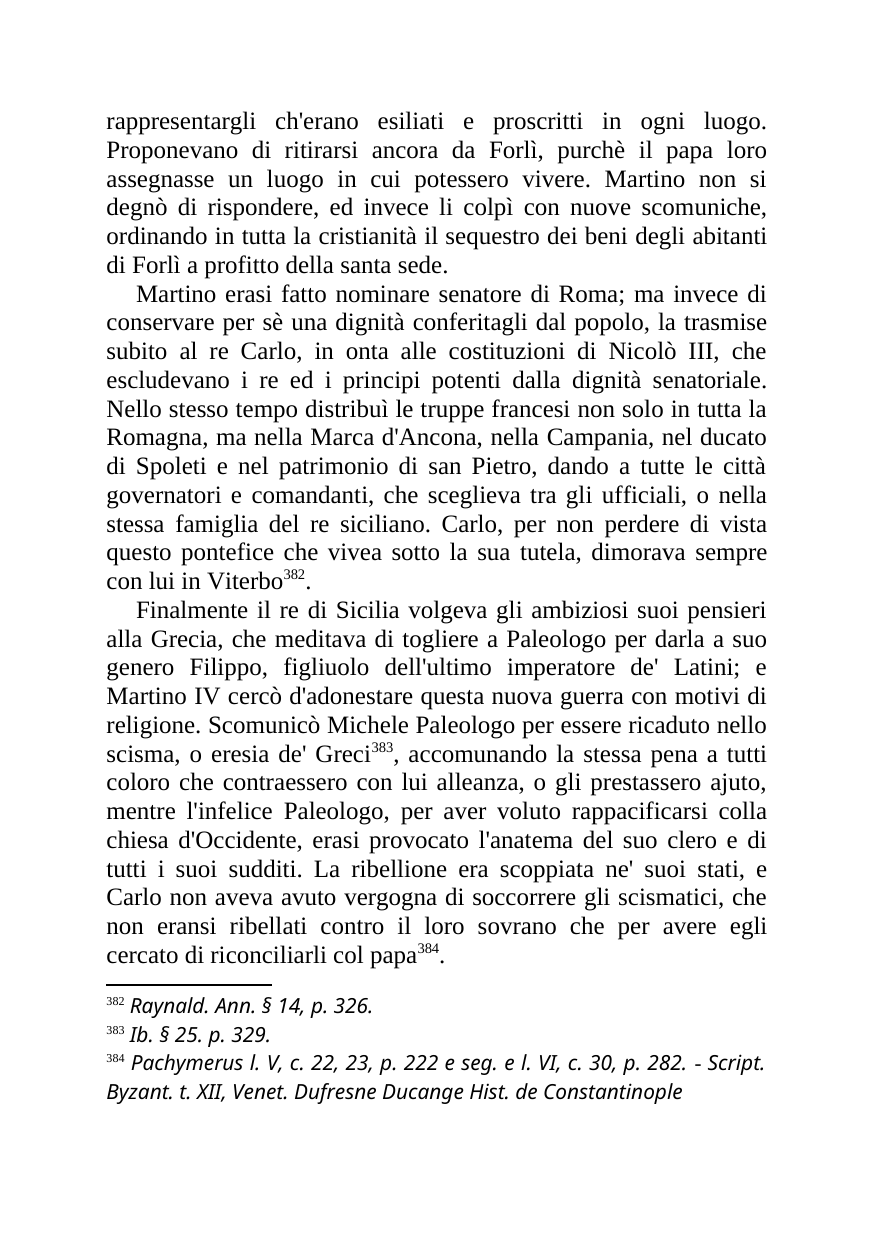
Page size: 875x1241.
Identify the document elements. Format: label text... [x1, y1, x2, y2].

text Raynald. Ann. § 14, p. 326. [106, 991, 768, 1020]
text rappresentargli ch'erano esiliati e proscritti in ogni luogo. Proponevano di ritirarsi ancora da Forlì, purchè il papa loro assegnasse un luogo in cui potessero vivere. Martino non si degnò di rispondere, ed invece li colpì con nuove scomuniche, ordinando in tutta la cristianità il sequestro dei beni degli abitanti di Forlì a profitto della santa sede. [106, 106, 768, 279]
text Ib. § 25. p. 329. [106, 1020, 768, 1048]
text Finalmente il re di Sicilia volgeva gli ambiziosi suoi pensieri alla Grecia, che meditava di togliere a Paleologo per darla a suo genero Filippo, figliuolo dell'ultimo imperatore de' Latini; e Martino IV cercò d'adonestare questa nuova guerra con motivi di religione. Scomunicò Michele Paleologo per essere ricaduto nello scisma, o eresia de' Greci, accomunando la stessa pena a tutti coloro che contraessero con lui alleanza, o gli prestassero ajuto, mentre l'infelice Paleologo, per aver voluto rappacificarsi colla chiesa d'Occidente, erasi provocato l'anatema del suo clero e di tutti i suoi sudditi. La ribellione era scoppiata ne' suoi stati, e Carlo non aveva avuto vergogna di soccorrere gli scismatici, che non eransi ribellati contro il loro sovrano che per avere egli cercato di riconciliarli col papa. [106, 595, 768, 969]
text Pachymerus l. V, c. 22, 23, p. 222 e seg. e l. VI, c. 30, p. 282. - Script. Byzant. t. XII, Venet. Dufresne Ducange Hist. de Constantinople [106, 1048, 768, 1105]
text Martino erasi fatto nominare senatore di Roma; ma invece di conservare per sè una dignità conferitagli dal popolo, la trasmise subito al re Carlo, in onta alle costituzioni di Nicolò III, che escludevano i re ed i principi potenti dalla dignità senatoriale. Nello stesso tempo distribuì le truppe francesi non solo in tutta la Romagna, ma nella Marca d'Ancona, nella Campania, nel ducato di Spoleti e nel patrimonio di san Pietro, dando a tutte le città governatori e comandanti, che sceglieva tra gli ufficiali, o nella stessa famiglia del re siciliano. Carlo, per non perdere di vista questo pontefice che vivea sotto la sua tutela, dimorava sempre con lui in Viterbo. [106, 279, 768, 595]
